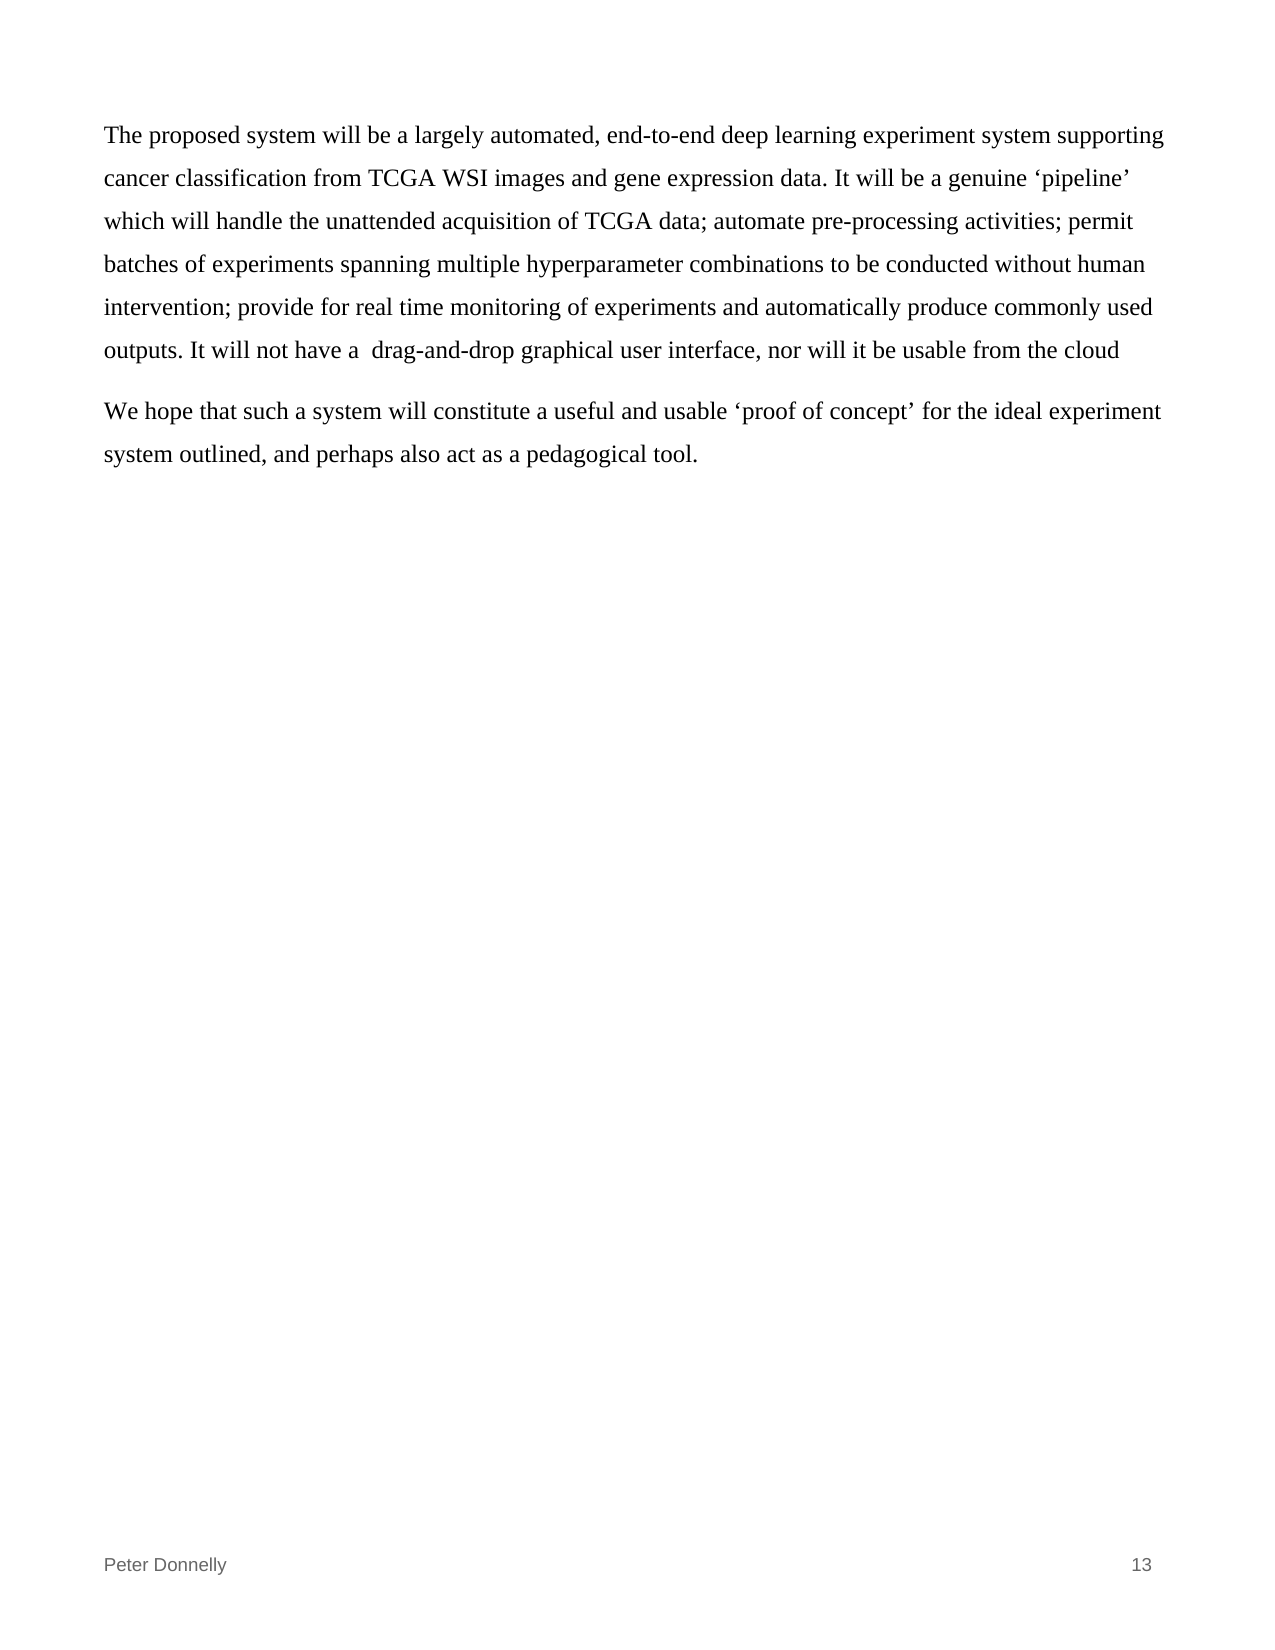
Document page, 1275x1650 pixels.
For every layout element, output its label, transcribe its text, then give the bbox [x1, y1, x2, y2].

text The proposed system will be a largely automated, end-to-end deep learning experiment system supporting cancer classification from TCGA WSI images and gene expression data. It will be a genuine ‘pipeline’ which will handle the unattended acquisition of TCGA data; automate pre-processing activities; permit batches of experiments spanning multiple hyperparameter combinations to be conducted without human intervention; provide for real time monitoring of experiments and automatically produce commonly used outputs. It will not have a drag-and-drop graphical user interface, nor will it be usable from the cloud [103, 120, 1181, 364]
text We hope that such a system will constitute a useful and usable ‘proof of concept’ for the ideal experiment system outlined, and perhaps also act as a pedagogical tool. [103, 396, 1181, 468]
